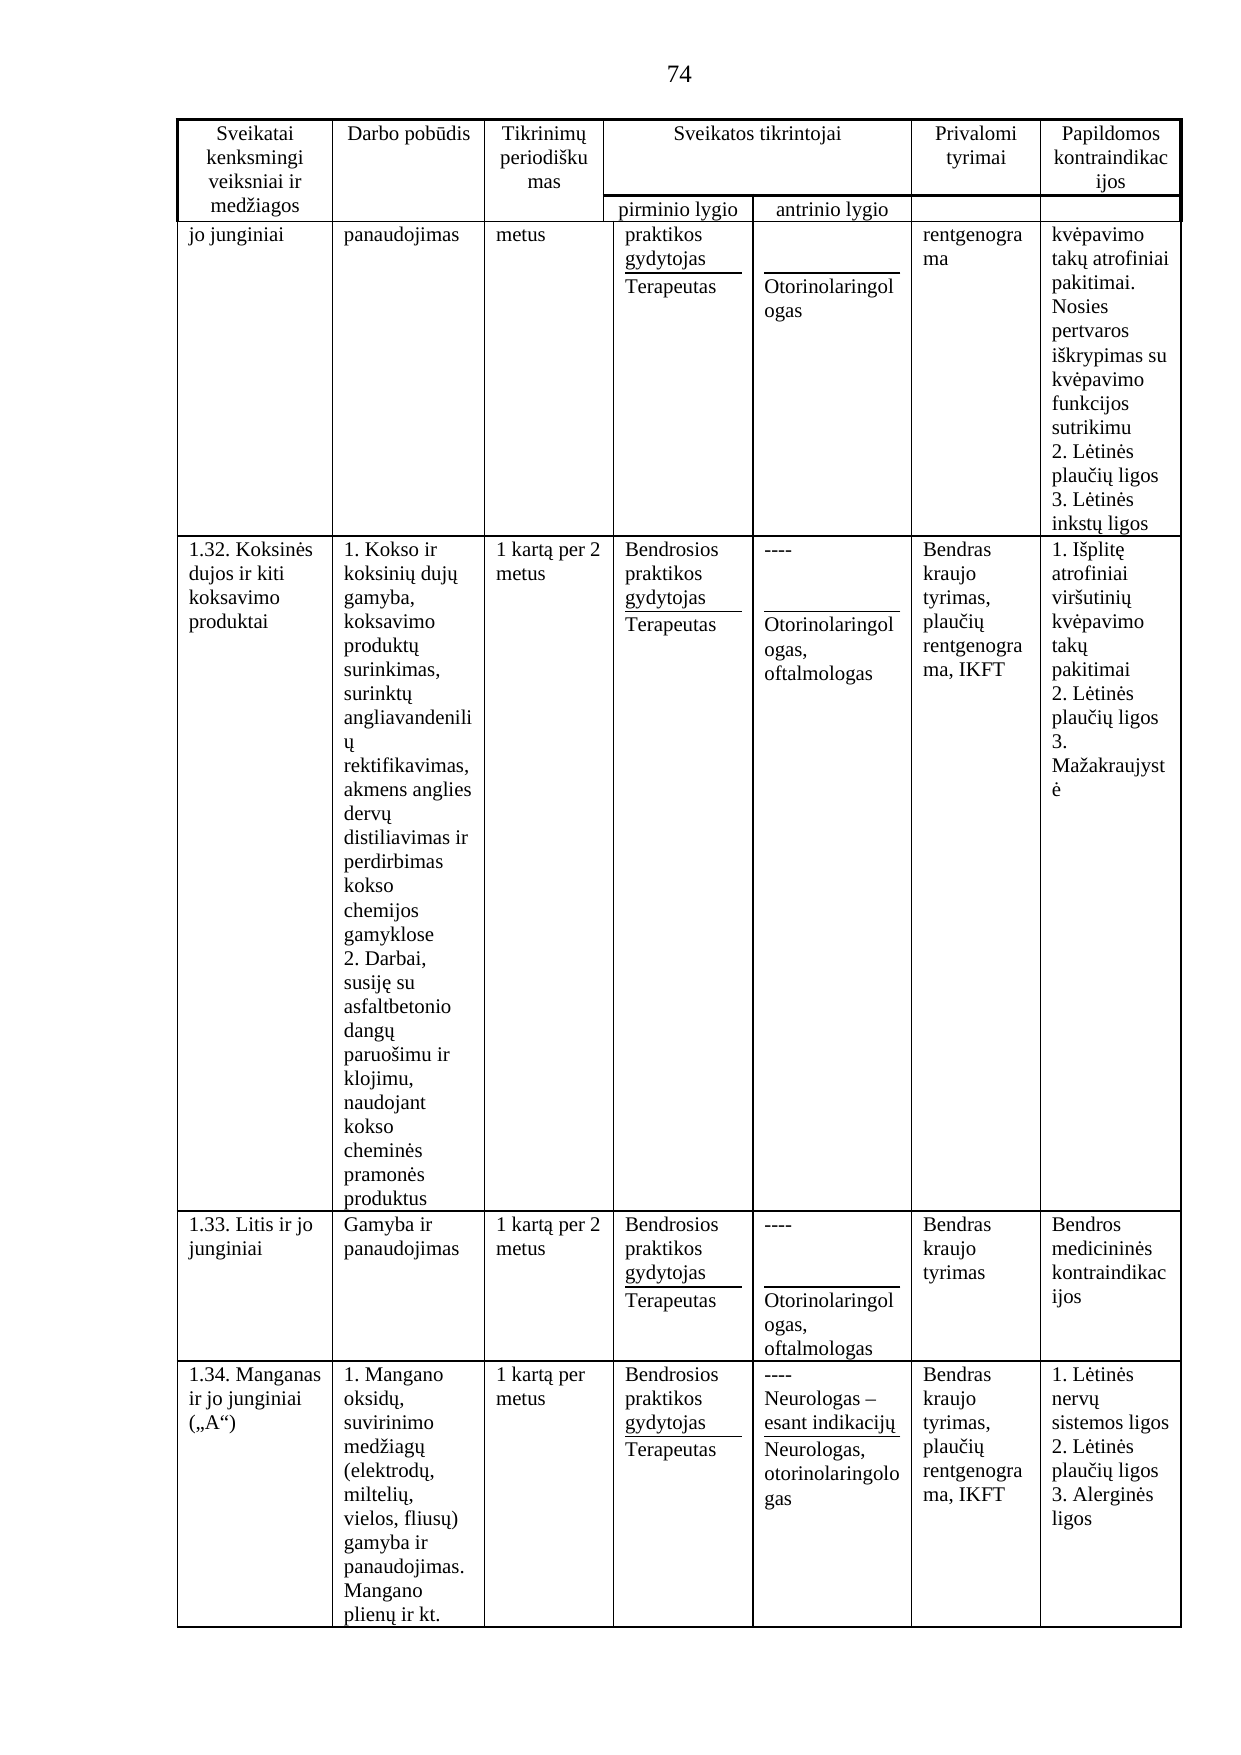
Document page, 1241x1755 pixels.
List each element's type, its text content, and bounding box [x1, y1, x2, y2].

table_cell Bendrosios praktikos gydytojas Terapeutas [614, 537, 752, 1210]
table_cell antrinio lygio [754, 197, 911, 221]
table_cell Bendrosios praktikos gydytojas Terapeutas [614, 1212, 752, 1360]
table_cell ---- Otorinolaringologas, oftalmologas [754, 1212, 911, 1360]
table_cell 1. Kokso ir koksinių dujų gamyba, koksavimo produktų surinkimas, surinktų angliavandenilių rektifikavimas, akmens anglies dervų distiliavimas ir perdirbimas kokso chemijos gamyklose 2. Darbai, susiję su asfaltbetonio dangų paruošimu ir klojimu, naudojant kokso cheminės pramonės produktus [333, 537, 484, 1210]
table_cell 1.32. Koksinės dujos ir kiti koksavimo produktai [178, 537, 332, 1210]
table_cell 1. Mangano oksidų, suvirinimo medžiagų (elektrodų, miltelių, vielos, fliusų) gamyba ir panaudojimas. Mangano plienų ir kt. [333, 1362, 484, 1626]
table_cell ---- Otorinolaringologas, oftalmologas [754, 537, 911, 1210]
table_cell Bendras kraujo tyrimas [912, 1212, 1040, 1360]
table_cell panaudojimas [333, 222, 484, 535]
table_cell 1. Išplitę atrofiniai viršutinių kvėpavimo takų pakitimai 2. Lėtinės plaučių ligos 3. Mažakraujystė [1041, 537, 1180, 1210]
table_cell rentgenograma [912, 222, 1040, 535]
table_cell Bendras kraujo tyrimas, plaučių rentgenograma, IKFT [912, 537, 1040, 1210]
table_cell kvėpavimo takų atrofiniai pakitimai. Nosies pertvaros iškrypimas su kvėpavimo funkcijos sutrikimu 2. Lėtinės plaučių ligos 3. Lėtinės inkstų ligos [1041, 222, 1180, 535]
table_cell Bendros medicininės kontraindikacijos [1041, 1212, 1180, 1360]
table_cell ---- Otorinolaringologas [754, 222, 911, 535]
table_cell [912, 197, 1040, 221]
table_cell metus [485, 222, 613, 535]
table_cell 1.33. Litis ir jo junginiai [178, 1212, 332, 1360]
table_cell 1.34. Manganas ir jo junginiai („A“) [178, 1362, 332, 1626]
table_header Sveikatai kenksmingi veiksniai ir medžiagos [179, 121, 332, 221]
table_cell Bendrosios praktikos gydytojas Terapeutas [614, 1362, 752, 1626]
table_cell ---- Neurologas – esant indikacijų Neurologas, otorinolaringologas [754, 1362, 911, 1626]
table_cell Bendras kraujo tyrimas, plaučių rentgenograma, IKFT [912, 1362, 1040, 1626]
table_header Sveikatos tikrintojai [604, 121, 911, 193]
table_cell praktikos gydytojas Terapeutas [614, 222, 752, 535]
table_cell Gamyba ir panaudojimas [333, 1212, 484, 1360]
table_header Darbo pobūdis [333, 121, 484, 221]
table_header Privalomi tyrimai [912, 121, 1040, 193]
table_cell 1. Lėtinės nervų sistemos ligos 2. Lėtinės plaučių ligos 3. Alerginės ligos [1041, 1362, 1180, 1626]
table_cell 1 kartą per metus [485, 1362, 613, 1626]
table_cell pirminio lygio [604, 197, 752, 221]
table_cell 1 kartą per 2 metus [485, 537, 613, 1210]
table_cell jo junginiai [178, 222, 332, 535]
table_cell 1 kartą per 2 metus [485, 1212, 613, 1360]
table_cell [1041, 197, 1179, 221]
table_header Papildomos kontraindikacijos [1041, 121, 1179, 193]
table_header Tikrinimų periodiškumas [485, 121, 603, 221]
